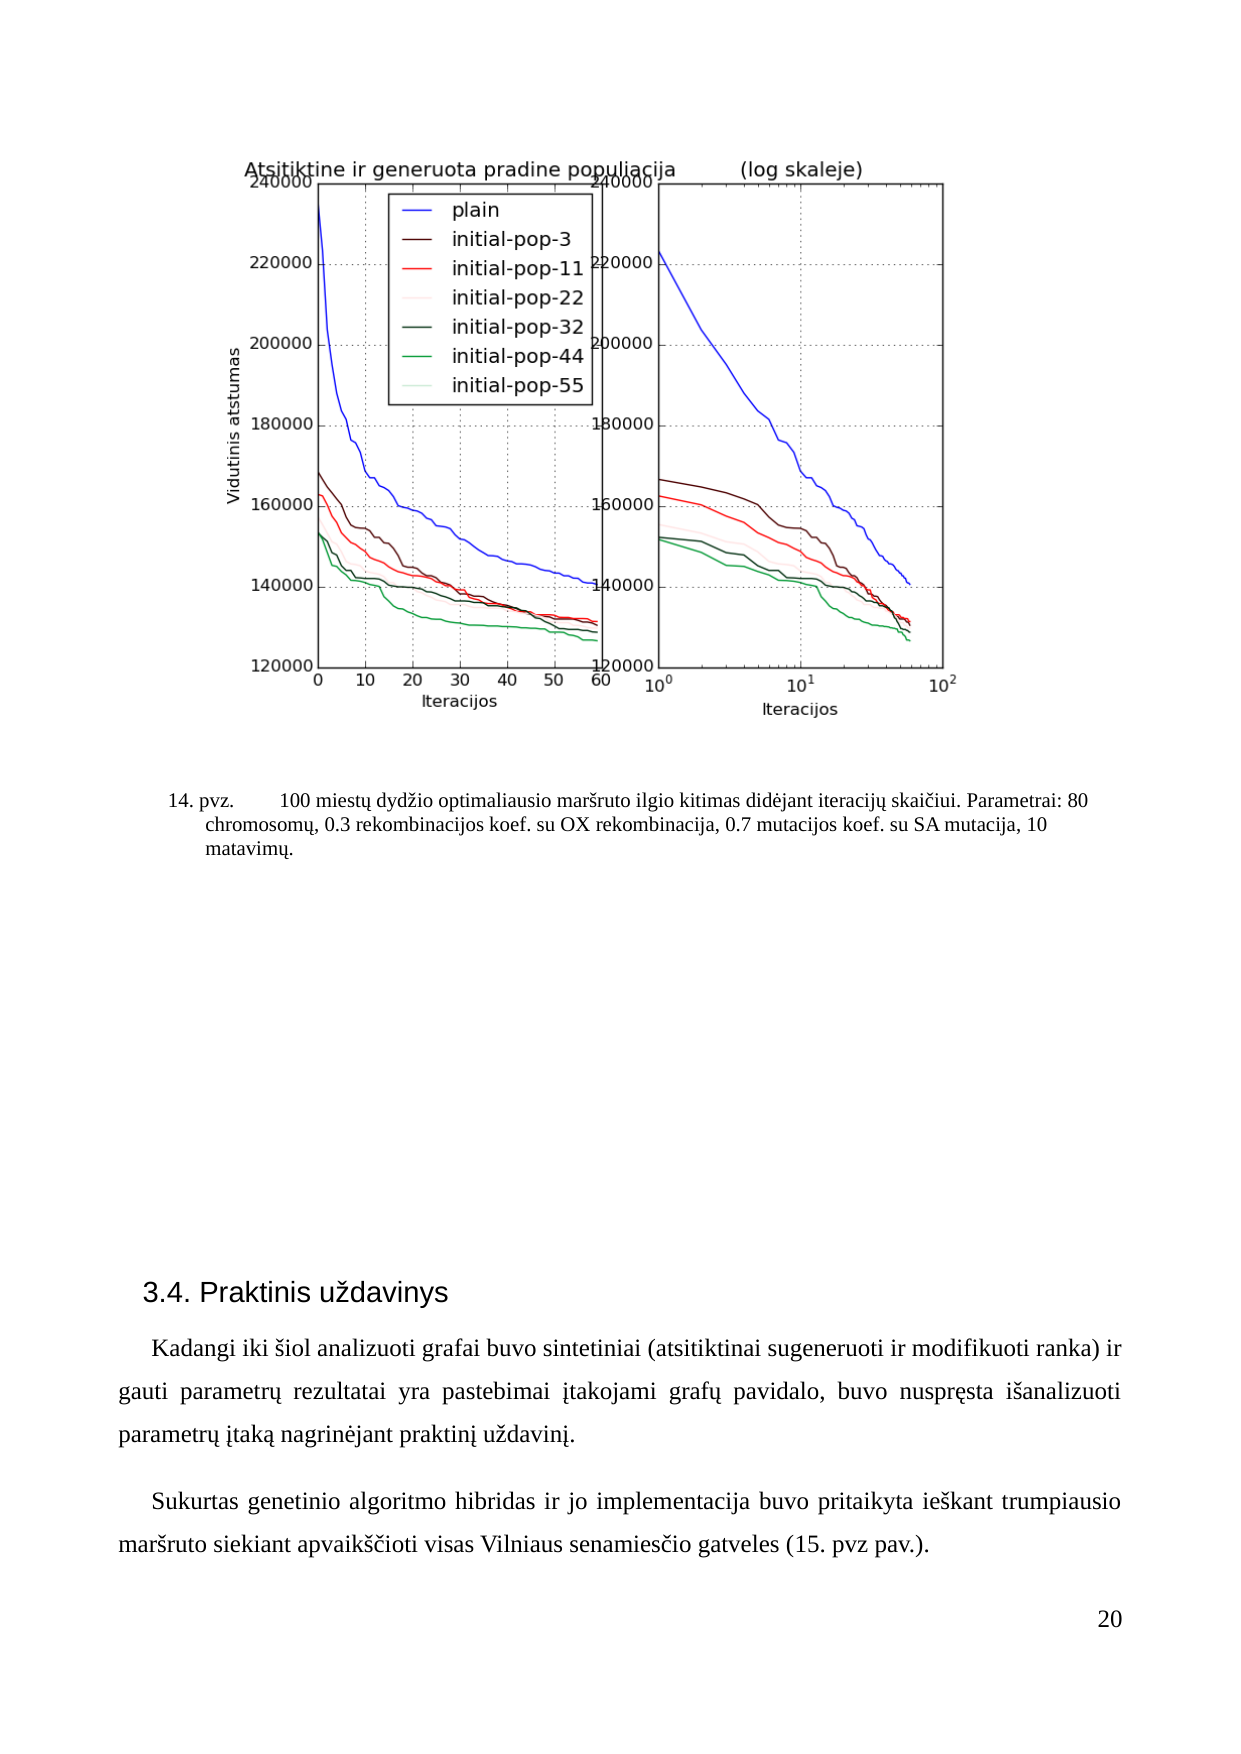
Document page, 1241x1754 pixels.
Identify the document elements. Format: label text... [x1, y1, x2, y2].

picture [217, 123, 1023, 728]
table_cell 100 miestų dydžio optimaliausio maršruto ilgio kitimas didėjant iteracijų skaičiui. Parametrai: 80 chromosomų, 0.3 rekombinacijos koef. su OX rekombinacija, 0.7 mutacijos koef. su SA mutacija, 10 matavimų. [118, 770, 1122, 878]
text Sukurtas genetinio algoritmo hibridas ir jo implementacija buvo pritaikyta ieškant trumpiausio maršruto siekiant apvaikščioti visas Vilniaus senamiesčio gatveles (15 pav.). [118, 1486, 1122, 1558]
subtitle Praktinis uždavinys [118, 1275, 1122, 1309]
text Kadangi iki šiol analizuoti grafai buvo sintetiniai (atsitiktinai sugeneruoti ir modifikuoti ranka) ir gauti parametrų rezultatai yra pastebimai įtakojami grafų pavidalo, buvo nuspręsta išanalizuoti parametrų įtaką nagrinėjant praktinį uždavinį. [118, 1333, 1122, 1448]
table_header [118, 118, 1122, 769]
